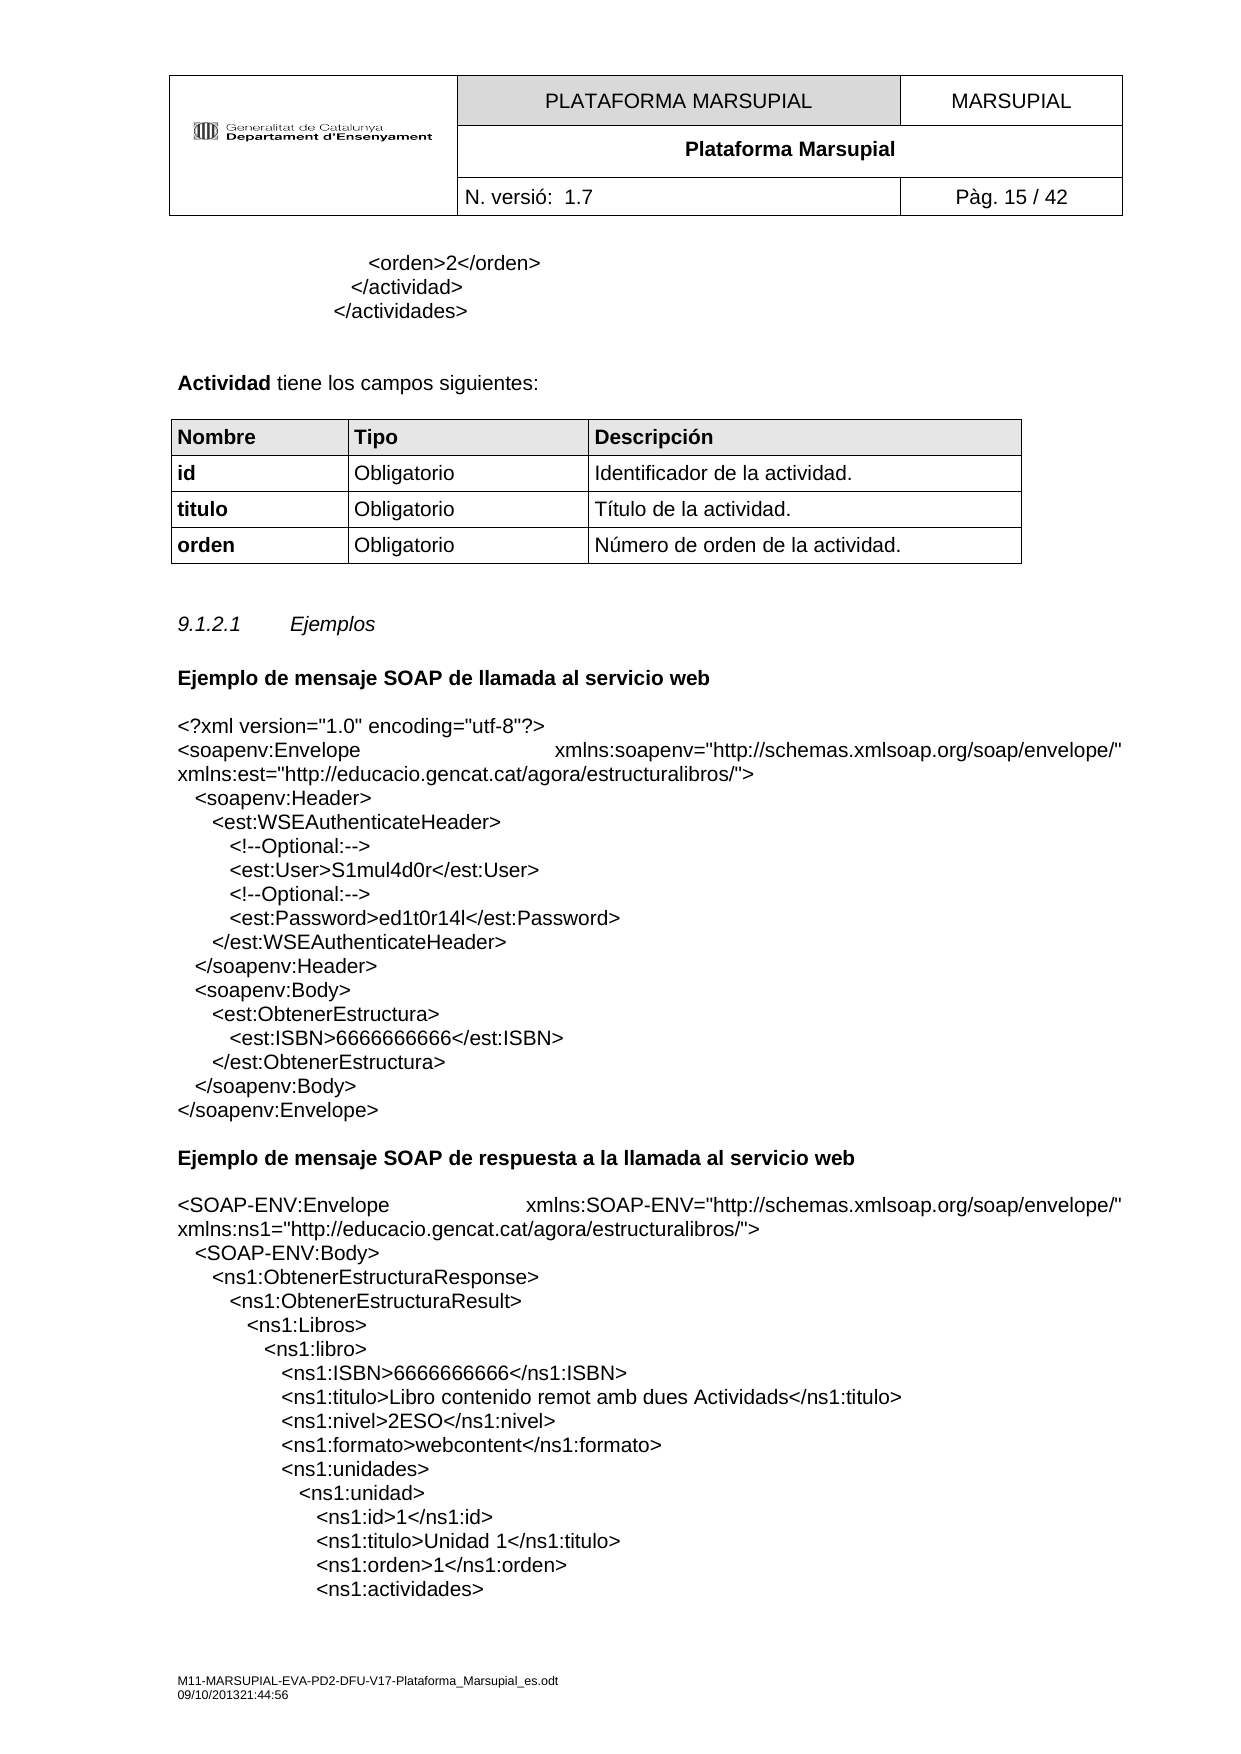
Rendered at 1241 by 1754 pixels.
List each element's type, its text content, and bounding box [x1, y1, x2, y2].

table_cell Obligatorio [349, 492, 588, 527]
subtitle Ejemplos [177, 612, 1122, 636]
text <ns1:id>1</ns1:id> [177, 1505, 1122, 1529]
text <est:User>S1mul4d0r</est:User> [177, 858, 1122, 882]
text <SOAP-ENV:Body> [177, 1241, 1122, 1265]
text <ns1:unidad> [177, 1481, 1122, 1505]
text <!--Optional:--> [177, 882, 1122, 906]
table_cell Obligatorio [349, 456, 588, 491]
text <soapenv:Header> [177, 786, 1122, 810]
text </est:WSEAuthenticateHeader> [177, 930, 1122, 954]
table_cell Identificador de la actividad. [589, 456, 1021, 491]
text <ns1:Libros> [177, 1313, 1122, 1337]
text </soapenv:Envelope> [177, 1097, 1122, 1121]
text <ns1:unidades> [177, 1457, 1122, 1481]
table_header Tipo [349, 420, 588, 455]
text </actividades> [177, 299, 1122, 323]
text <ns1:titulo>Unidad 1</ns1:titulo> [177, 1529, 1122, 1553]
table_cell Obligatorio [349, 528, 588, 562]
text <ns1:nivel>2ESO</ns1:nivel> [177, 1409, 1122, 1433]
text Ejemplo de mensaje SOAP de llamada al servicio web [177, 666, 1122, 690]
text <est:ISBN>6666666666</est:ISBN> [177, 1026, 1122, 1049]
text Ejemplo de mensaje SOAP de respuesta a la llamada al servicio web [177, 1145, 1122, 1169]
text <est:WSEAuthenticateHeader> [177, 810, 1122, 834]
table_header Descripción [589, 420, 1021, 455]
text <ns1:ObtenerEstructuraResult> [177, 1289, 1122, 1313]
text <ns1:ISBN>6666666666</ns1:ISBN> [177, 1361, 1122, 1385]
table_cell id [172, 456, 348, 491]
text <ns1:libro> [177, 1337, 1122, 1361]
text <soapenv:Envelope xmlns:soapenv="http://schemas.xmlsoap.org/soap/envelope/" xmlns:est="http://educacio.gencat.cat/agora/estructuralibros/"> [177, 738, 1122, 786]
text </est:ObtenerEstructura> [177, 1049, 1122, 1073]
text <est:Password>ed1t0r14l</est:Password> [177, 906, 1122, 930]
text <orden>2</orden> [177, 251, 1122, 275]
text <ns1:ObtenerEstructuraResponse> [177, 1265, 1122, 1289]
table_cell Título de la actividad. [589, 492, 1021, 527]
table_cell titulo [172, 492, 348, 527]
text <ns1:formato>webcontent</ns1:formato> [177, 1433, 1122, 1457]
text <ns1:actividades> [177, 1577, 1122, 1601]
table_cell orden [172, 528, 348, 562]
text <!--Optional:--> [177, 834, 1122, 858]
table_cell Número de orden de la actividad. [589, 528, 1021, 562]
table_header Nombre [172, 420, 348, 455]
text <ns1:orden>1</ns1:orden> [177, 1553, 1122, 1577]
text </actividad> [177, 275, 1122, 299]
text <SOAP-ENV:Envelope xmlns:SOAP-ENV="http://schemas.xmlsoap.org/soap/envelope/" xmlns:ns1="http://educacio.gencat.cat/agora/estructuralibros/"> [177, 1193, 1122, 1241]
text </soapenv:Header> [177, 954, 1122, 978]
text </soapenv:Body> [177, 1073, 1122, 1097]
text Actividad tiene los campos siguientes: [177, 371, 1122, 395]
text <ns1:titulo>Libro contenido remot amb dues Actividads</ns1:titulo> [177, 1385, 1122, 1409]
text <soapenv:Body> [177, 978, 1122, 1002]
text <est:ObtenerEstructura> [177, 1002, 1122, 1026]
text <?xml version="1.0" encoding="utf-8"?> [177, 714, 1122, 738]
